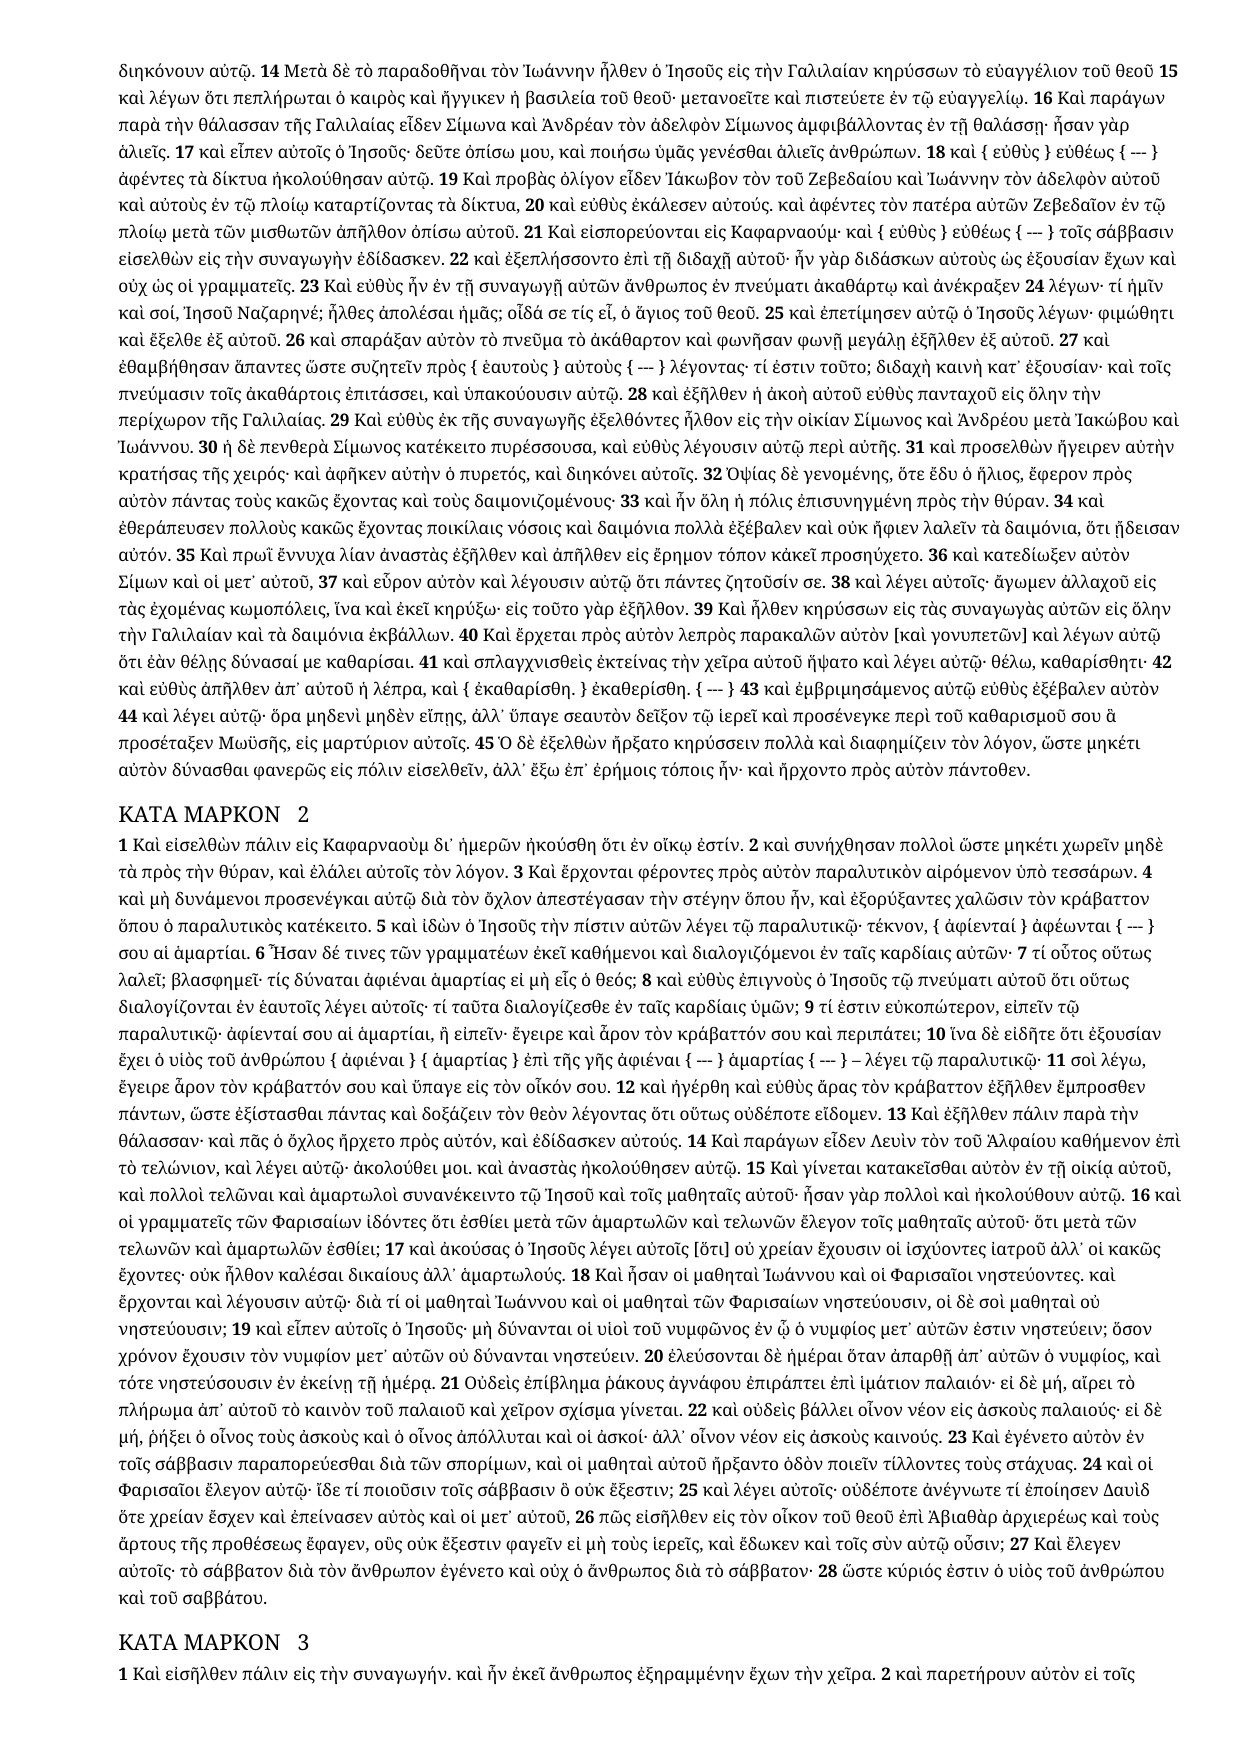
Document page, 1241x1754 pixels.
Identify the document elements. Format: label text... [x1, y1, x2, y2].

text διηκόνουν αὐτῷ. 14 Μετὰ δὲ τὸ παραδοθῆναι τὸν Ἰωάννην ἦλθεν ὁ Ἰησοῦς εἰς τὴν Γαλιλαίαν κηρύσσων τὸ εὐαγγέλιον τοῦ θεοῦ 15 καὶ λέγων ὅτι πεπλήρωται ὁ καιρὸς καὶ ἤγγικεν ἡ βασιλεία τοῦ θεοῦ· μετανοεῖτε καὶ πιστεύετε ἐν τῷ εὐαγγελίῳ. 16 Καὶ παράγων παρὰ τὴν θάλασσαν τῆς Γαλιλαίας εἶδεν Σίμωνα καὶ Ἀνδρέαν τὸν ἀδελφὸν Σίμωνος ἀμφιβάλλοντας ἐν τῇ θαλάσσῃ· ἦσαν γὰρ ἁλιεῖς. 17 καὶ εἶπεν αὐτοῖς ὁ Ἰησοῦς· δεῦτε ὀπίσω μου, καὶ ποιήσω ὑμᾶς γενέσθαι ἁλιεῖς ἀνθρώπων. 18 καὶ { εὐθὺς } εὐθέως { --- } ἀφέντες τὰ δίκτυα ἠκολούθησαν αὐτῷ. 19 Καὶ προβὰς ὀλίγον εἶδεν Ἰάκωβον τὸν τοῦ Ζεβεδαίου καὶ Ἰωάννην τὸν ἀδελφὸν αὐτοῦ καὶ αὐτοὺς ἐν τῷ πλοίῳ καταρτίζοντας τὰ δίκτυα, 20 καὶ εὐθὺς ἐκάλεσεν αὐτούς. καὶ ἀφέντες τὸν πατέρα αὐτῶν Ζεβεδαῖον ἐν τῷ πλοίῳ μετὰ τῶν μισθωτῶν ἀπῆλθον ὀπίσω αὐτοῦ. 21 Καὶ εἰσπορεύονται εἰς Καφαρναούμ· καὶ { εὐθὺς } εὐθέως { --- } τοῖς σάββασιν εἰσελθὼν εἰς τὴν συναγωγὴν ἐδίδασκεν. 22 καὶ ἐξεπλήσσοντο ἐπὶ τῇ διδαχῇ αὐτοῦ· ἦν γὰρ διδάσκων αὐτοὺς ὡς ἐξουσίαν ἔχων καὶ οὐχ ὡς οἱ γραμματεῖς. 23 Καὶ εὐθὺς ἦν ἐν τῇ συναγωγῇ αὐτῶν ἄνθρωπος ἐν πνεύματι ἀκαθάρτῳ καὶ ἀνέκραξεν 24 λέγων· τί ἡμῖν καὶ σοί, Ἰησοῦ Ναζαρηνέ; ἦλθες ἀπολέσαι ἡμᾶς; οἶδά σε τίς εἶ, ὁ ἅγιος τοῦ θεοῦ. 25 καὶ ἐπετίμησεν αὐτῷ ὁ Ἰησοῦς λέγων· φιμώθητι καὶ ἔξελθε ἐξ αὐτοῦ. 26 καὶ σπαράξαν αὐτὸν τὸ πνεῦμα τὸ ἀκάθαρτον καὶ φωνῆσαν φωνῇ μεγάλῃ ἐξῆλθεν ἐξ αὐτοῦ. 27 καὶ ἐθαμβήθησαν ἅπαντες ὥστε συζητεῖν πρὸς { ἑαυτοὺς } αὐτοὺς { --- } λέγοντας· τί ἐστιν τοῦτο; διδαχὴ καινὴ κατ᾽ ἐξουσίαν· καὶ τοῖς πνεύμασιν τοῖς ἀκαθάρτοις ἐπιτάσσει, καὶ ὑπακούουσιν αὐτῷ. 28 καὶ ἐξῆλθεν ἡ ἀκοὴ αὐτοῦ εὐθὺς πανταχοῦ εἰς ὅλην τὴν περίχωρον τῆς Γαλιλαίας. 29 Καὶ εὐθὺς ἐκ τῆς συναγωγῆς ἐξελθόντες ἦλθον εἰς τὴν οἰκίαν Σίμωνος καὶ Ἀνδρέου μετὰ Ἰακώβου καὶ Ἰωάννου. 30 ἡ δὲ πενθερὰ Σίμωνος κατέκειτο πυρέσσουσα, καὶ εὐθὺς λέγουσιν αὐτῷ περὶ αὐτῆς. 31 καὶ προσελθὼν ἤγειρεν αὐτὴν κρατήσας τῆς χειρός· καὶ ἀφῆκεν αὐτὴν ὁ πυρετός, καὶ διηκόνει αὐτοῖς. 32 Ὀψίας δὲ γενομένης, ὅτε ἔδυ ὁ ἥλιος, ἔφερον πρὸς αὐτὸν πάντας τοὺς κακῶς ἔχοντας καὶ τοὺς δαιμονιζομένους· 33 καὶ ἦν ὅλη ἡ πόλις ἐπισυνηγμένη πρὸς τὴν θύραν. 34 καὶ ἐθεράπευσεν πολλοὺς κακῶς ἔχοντας ποικίλαις νόσοις καὶ δαιμόνια πολλὰ ἐξέβαλεν καὶ οὐκ ἤφιεν λαλεῖν τὰ δαιμόνια, ὅτι ᾔδεισαν αὐτόν. 35 Καὶ πρωῒ ἔννυχα λίαν ἀναστὰς ἐξῆλθεν καὶ ἀπῆλθεν εἰς ἔρημον τόπον κἀκεῖ προσηύχετο. 36 καὶ κατεδίωξεν αὐτὸν Σίμων καὶ οἱ μετ᾽ αὐτοῦ, 37 καὶ εὗρον αὐτὸν καὶ λέγουσιν αὐτῷ ὅτι πάντες ζητοῦσίν σε. 38 καὶ λέγει αὐτοῖς· ἄγωμεν ἀλλαχοῦ εἰς τὰς ἐχομένας κωμοπόλεις, ἵνα καὶ ἐκεῖ κηρύξω· εἰς τοῦτο γὰρ ἐξῆλθον. 39 Καὶ ἦλθεν κηρύσσων εἰς τὰς συναγωγὰς αὐτῶν εἰς ὅλην τὴν Γαλιλαίαν καὶ τὰ δαιμόνια ἐκβάλλων. 40 Καὶ ἔρχεται πρὸς αὐτὸν λεπρὸς παρακαλῶν αὐτὸν [καὶ γονυπετῶν] καὶ λέγων αὐτῷ ὅτι ἐὰν θέλῃς δύνασαί με καθαρίσαι. 41 καὶ σπλαγχνισθεὶς ἐκτείνας τὴν χεῖρα αὐτοῦ ἥψατο καὶ λέγει αὐτῷ· θέλω, καθαρίσθητι· 42 καὶ εὐθὺς ἀπῆλθεν ἀπ᾽ αὐτοῦ ἡ λέπρα, καὶ { ἐκαθαρίσθη. } ἐκαθερίσθη. { --- } 43 καὶ ἐμβριμησάμενος αὐτῷ εὐθὺς ἐξέβαλεν αὐτὸν 44 καὶ λέγει αὐτῷ· ὅρα μηδενὶ μηδὲν εἴπῃς, ἀλλ᾽ ὕπαγε σεαυτὸν δεῖξον τῷ ἱερεῖ καὶ προσένεγκε περὶ τοῦ καθαρισμοῦ σου ἃ προσέταξεν Μωϋσῆς, εἰς μαρτύριον αὐτοῖς. 45 Ὁ δὲ ἐξελθὼν ἤρξατο κηρύσσειν πολλὰ καὶ διαφημίζειν τὸν λόγον, ὥστε μηκέτι αὐτὸν δύνασθαι φανερῶς εἰς πόλιν εἰσελθεῖν, ἀλλ᾽ ἔξω ἐπ᾽ ἐρήμοις τόποις ἦν· καὶ ἤρχοντο πρὸς αὐτὸν πάντοθεν. [118, 59, 1181, 781]
text ΚΑΤΑ ΜΑΡΚΟΝ 3 [118, 1627, 1181, 1657]
text 1 Καὶ εἰσελθὼν πάλιν εἰς Καφαρναοὺμ δι᾽ ἡμερῶν ἠκούσθη ὅτι ἐν οἴκῳ ἐστίν. 2 καὶ συνήχθησαν πολλοὶ ὥστε μηκέτι χωρεῖν μηδὲ τὰ πρὸς τὴν θύραν, καὶ ἐλάλει αὐτοῖς τὸν λόγον. 3 Καὶ ἔρχονται φέροντες πρὸς αὐτὸν παραλυτικὸν αἰρόμενον ὑπὸ τεσσάρων. 4 καὶ μὴ δυνάμενοι προσενέγκαι αὐτῷ διὰ τὸν ὄχλον ἀπεστέγασαν τὴν στέγην ὅπου ἦν, καὶ ἐξορύξαντες χαλῶσιν τὸν κράβαττον ὅπου ὁ παραλυτικὸς κατέκειτο. 5 καὶ ἰδὼν ὁ Ἰησοῦς τὴν πίστιν αὐτῶν λέγει τῷ παραλυτικῷ· τέκνον, { ἀφίενταί } ἀφέωνται { --- } σου αἱ ἁμαρτίαι. 6 Ἦσαν δέ τινες τῶν γραμματέων ἐκεῖ καθήμενοι καὶ διαλογιζόμενοι ἐν ταῖς καρδίαις αὐτῶν· 7 τί οὗτος οὕτως λαλεῖ; βλασφημεῖ· τίς δύναται ἀφιέναι ἁμαρτίας εἰ μὴ εἷς ὁ θεός; 8 καὶ εὐθὺς ἐπιγνοὺς ὁ Ἰησοῦς τῷ πνεύματι αὐτοῦ ὅτι οὕτως διαλογίζονται ἐν ἑαυτοῖς λέγει αὐτοῖς· τί ταῦτα διαλογίζεσθε ἐν ταῖς καρδίαις ὑμῶν; 9 τί ἐστιν εὐκοπώτερον, εἰπεῖν τῷ παραλυτικῷ· ἀφίενταί σου αἱ ἁμαρτίαι, ἢ εἰπεῖν· ἔγειρε καὶ ἆρον τὸν κράβαττόν σου καὶ περιπάτει; 10 ἵνα δὲ εἰδῆτε ὅτι ἐξουσίαν ἔχει ὁ υἱὸς τοῦ ἀνθρώπου { ἀφιέναι } { ἁμαρτίας } ἐπὶ τῆς γῆς ἀφιέναι { --- } ἁμαρτίας { --- } – λέγει τῷ παραλυτικῷ· 11 σοὶ λέγω, ἔγειρε ἆρον τὸν κράβαττόν σου καὶ ὕπαγε εἰς τὸν οἶκόν σου. 12 καὶ ἠγέρθη καὶ εὐθὺς ἄρας τὸν κράβαττον ἐξῆλθεν ἔμπροσθεν πάντων, ὥστε ἐξίστασθαι πάντας καὶ δοξάζειν τὸν θεὸν λέγοντας ὅτι οὕτως οὐδέποτε εἴδομεν. 13 Καὶ ἐξῆλθεν πάλιν παρὰ τὴν θάλασσαν· καὶ πᾶς ὁ ὄχλος ἤρχετο πρὸς αὐτόν, καὶ ἐδίδασκεν αὐτούς. 14 Καὶ παράγων εἶδεν Λευὶν τὸν τοῦ Ἁλφαίου καθήμενον ἐπὶ τὸ τελώνιον, καὶ λέγει αὐτῷ· ἀκολούθει μοι. καὶ ἀναστὰς ἠκολούθησεν αὐτῷ. 15 Καὶ γίνεται κατακεῖσθαι αὐτὸν ἐν τῇ οἰκίᾳ αὐτοῦ, καὶ πολλοὶ τελῶναι καὶ ἁμαρτωλοὶ συνανέκειντο τῷ Ἰησοῦ καὶ τοῖς μαθηταῖς αὐτοῦ· ἦσαν γὰρ πολλοὶ καὶ ἠκολούθουν αὐτῷ. 16 καὶ οἱ γραμματεῖς τῶν Φαρισαίων ἰδόντες ὅτι ἐσθίει μετὰ τῶν ἁμαρτωλῶν καὶ τελωνῶν ἔλεγον τοῖς μαθηταῖς αὐτοῦ· ὅτι μετὰ τῶν τελωνῶν καὶ ἁμαρτωλῶν ἐσθίει; 17 καὶ ἀκούσας ὁ Ἰησοῦς λέγει αὐτοῖς [ὅτι] οὐ χρείαν ἔχουσιν οἱ ἰσχύοντες ἰατροῦ ἀλλ᾽ οἱ κακῶς ἔχοντες· οὐκ ἦλθον καλέσαι δικαίους ἀλλ᾽ ἁμαρτωλούς. 18 Καὶ ἦσαν οἱ μαθηταὶ Ἰωάννου καὶ οἱ Φαρισαῖοι νηστεύοντες. καὶ ἔρχονται καὶ λέγουσιν αὐτῷ· διὰ τί οἱ μαθηταὶ Ἰωάννου καὶ οἱ μαθηταὶ τῶν Φαρισαίων νηστεύουσιν, οἱ δὲ σοὶ μαθηταὶ οὐ νηστεύουσιν; 19 καὶ εἶπεν αὐτοῖς ὁ Ἰησοῦς· μὴ δύνανται οἱ υἱοὶ τοῦ νυμφῶνος ἐν ᾧ ὁ νυμφίος μετ᾽ αὐτῶν ἐστιν νηστεύειν; ὅσον χρόνον ἔχουσιν τὸν νυμφίον μετ᾽ αὐτῶν οὐ δύνανται νηστεύειν. 20 ἐλεύσονται δὲ ἡμέραι ὅταν ἀπαρθῇ ἀπ᾽ αὐτῶν ὁ νυμφίος, καὶ τότε νηστεύσουσιν ἐν ἐκείνῃ τῇ ἡμέρᾳ. 21 Οὐδεὶς ἐπίβλημα ῥάκους ἀγνάφου ἐπιράπτει ἐπὶ ἱμάτιον παλαιόν· εἰ δὲ μή, αἴρει τὸ πλήρωμα ἀπ᾽ αὐτοῦ τὸ καινὸν τοῦ παλαιοῦ καὶ χεῖρον σχίσμα γίνεται. 22 καὶ οὐδεὶς βάλλει οἶνον νέον εἰς ἀσκοὺς παλαιούς· εἰ δὲ μή, ῥήξει ὁ οἶνος τοὺς ἀσκοὺς καὶ ὁ οἶνος ἀπόλλυται καὶ οἱ ἀσκοί· ἀλλ᾽ οἶνον νέον εἰς ἀσκοὺς καινούς. 23 Καὶ ἐγένετο αὐτὸν ἐν τοῖς σάββασιν παραπορεύεσθαι διὰ τῶν σπορίμων, καὶ οἱ μαθηταὶ αὐτοῦ ἤρξαντο ὁδὸν ποιεῖν τίλλοντες τοὺς στάχυας. 24 καὶ οἱ Φαρισαῖοι ἔλεγον αὐτῷ· ἴδε τί ποιοῦσιν τοῖς σάββασιν ὃ οὐκ ἔξεστιν; 25 καὶ λέγει αὐτοῖς· οὐδέποτε ἀνέγνωτε τί ἐποίησεν Δαυὶδ ὅτε χρείαν ἔσχεν καὶ ἐπείνασεν αὐτὸς καὶ οἱ μετ᾽ αὐτοῦ, 26 πῶς εἰσῆλθεν εἰς τὸν οἶκον τοῦ θεοῦ ἐπὶ Ἀβιαθὰρ ἀρχιερέως καὶ τοὺς ἄρτους τῆς προθέσεως ἔφαγεν, οὓς οὐκ ἔξεστιν φαγεῖν εἰ μὴ τοὺς ἱερεῖς, καὶ ἔδωκεν καὶ τοῖς σὺν αὐτῷ οὖσιν; 27 Καὶ ἔλεγεν αὐτοῖς· τὸ σάββατον διὰ τὸν ἄνθρωπον ἐγένετο καὶ οὐχ ὁ ἄνθρωπος διὰ τὸ σάββατον· 28 ὥστε κύριός ἐστιν ὁ υἱὸς τοῦ ἀνθρώπου καὶ τοῦ σαββάτου. [118, 833, 1181, 1609]
text 1 Καὶ εἰσῆλθεν πάλιν εἰς τὴν συναγωγήν. καὶ ἦν ἐκεῖ ἄνθρωπος ἐξηραμμένην ἔχων τὴν χεῖρα. 2 καὶ παρετήρουν αὐτὸν εἰ τοῖς [118, 1662, 1181, 1685]
text ΚΑΤΑ ΜΑΡΚΟΝ 2 [118, 799, 1181, 829]
